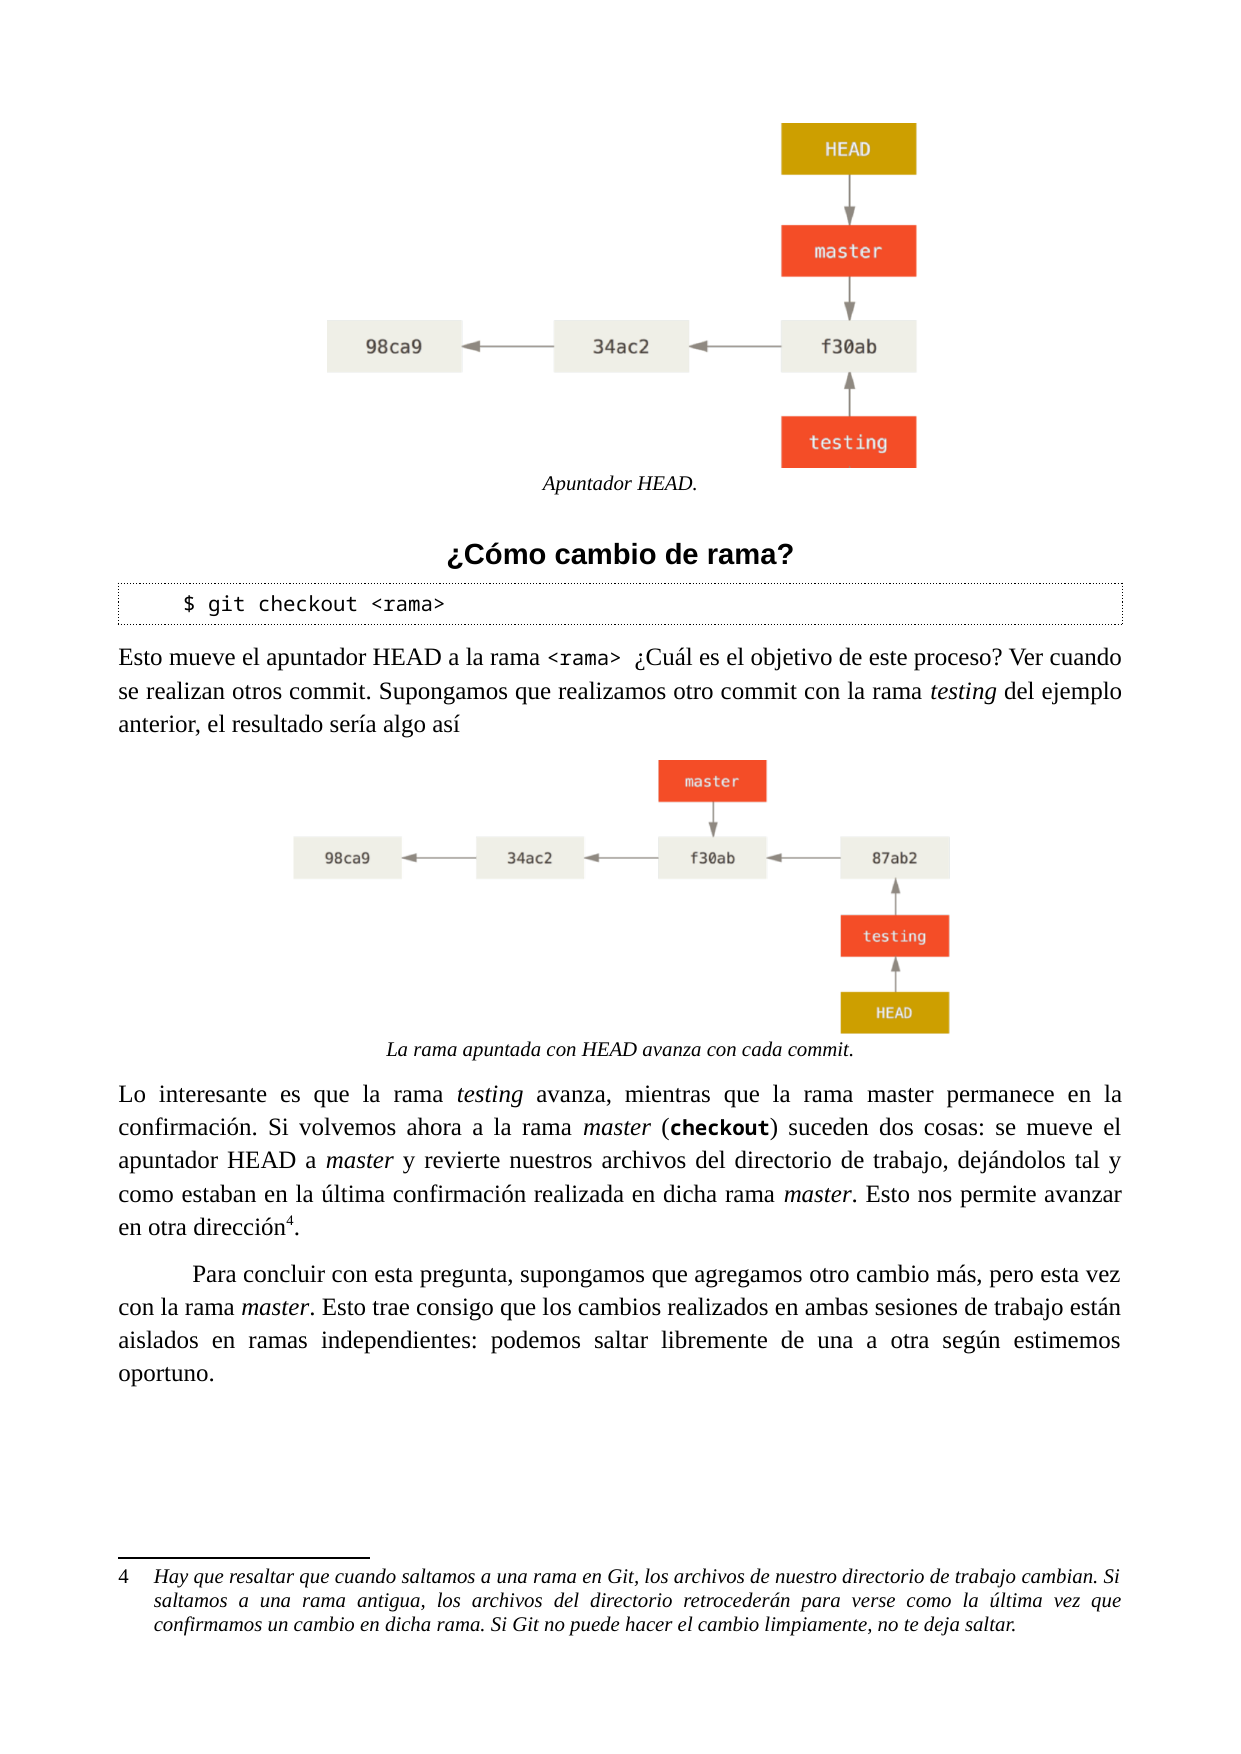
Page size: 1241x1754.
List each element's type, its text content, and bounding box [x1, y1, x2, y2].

text Apuntador HEAD. [118, 471, 1122, 495]
table_header $ git checkout <rama> [118, 583, 1122, 623]
text La rama apuntada con HEAD avanza con cada commit. [118, 1037, 1122, 1061]
text Esto mueve el apuntador HEAD a la rama <rama> ¿Cuál es el objetivo de este proceso? Ver cuando se realizan otros commit. Supongamos que realizamos otro commit con la rama testing del ejemplo anterior, el resultado sería algo así [118, 642, 1122, 738]
picture [288, 756, 952, 1037]
text Lo interesante es que la rama testing avanza, mientras que la rama master permanece en la confirmación. Si volvemos ahora a la rama master (checkout) suceden dos cosas: se mueve el apuntador HEAD a master y revierte nuestros archivos del directorio de trabajo, dejándolos tal y como estaban en la última confirmación realizada en dicha rama master. Esto nos permite avanzar en otra dirección. [118, 1079, 1122, 1240]
text Para concluir con esta pregunta, supongamos que agregamos otro cambio más, pero esta vez con la rama master. Esto trae consigo que los cambios realizados en ambas sesiones de trabajo están aislados en ramas independientes: podemos saltar libremente de una a otra según estimemos oportuno. [118, 1259, 1122, 1387]
picture [320, 118, 920, 471]
subtitle ¿Cómo cambio de rama? [118, 537, 1122, 570]
text Hay que resaltar que cuando saltamos a una rama en Git, los archivos de nuestro directorio de trabajo cambian. Si saltamos a una rama antigua, los archivos del directorio retrocederán para verse como la última vez que confirmamos un cambio en dicha rama. Si Git no puede hacer el cambio limpiamente, no te deja saltar. [118, 1564, 1122, 1636]
